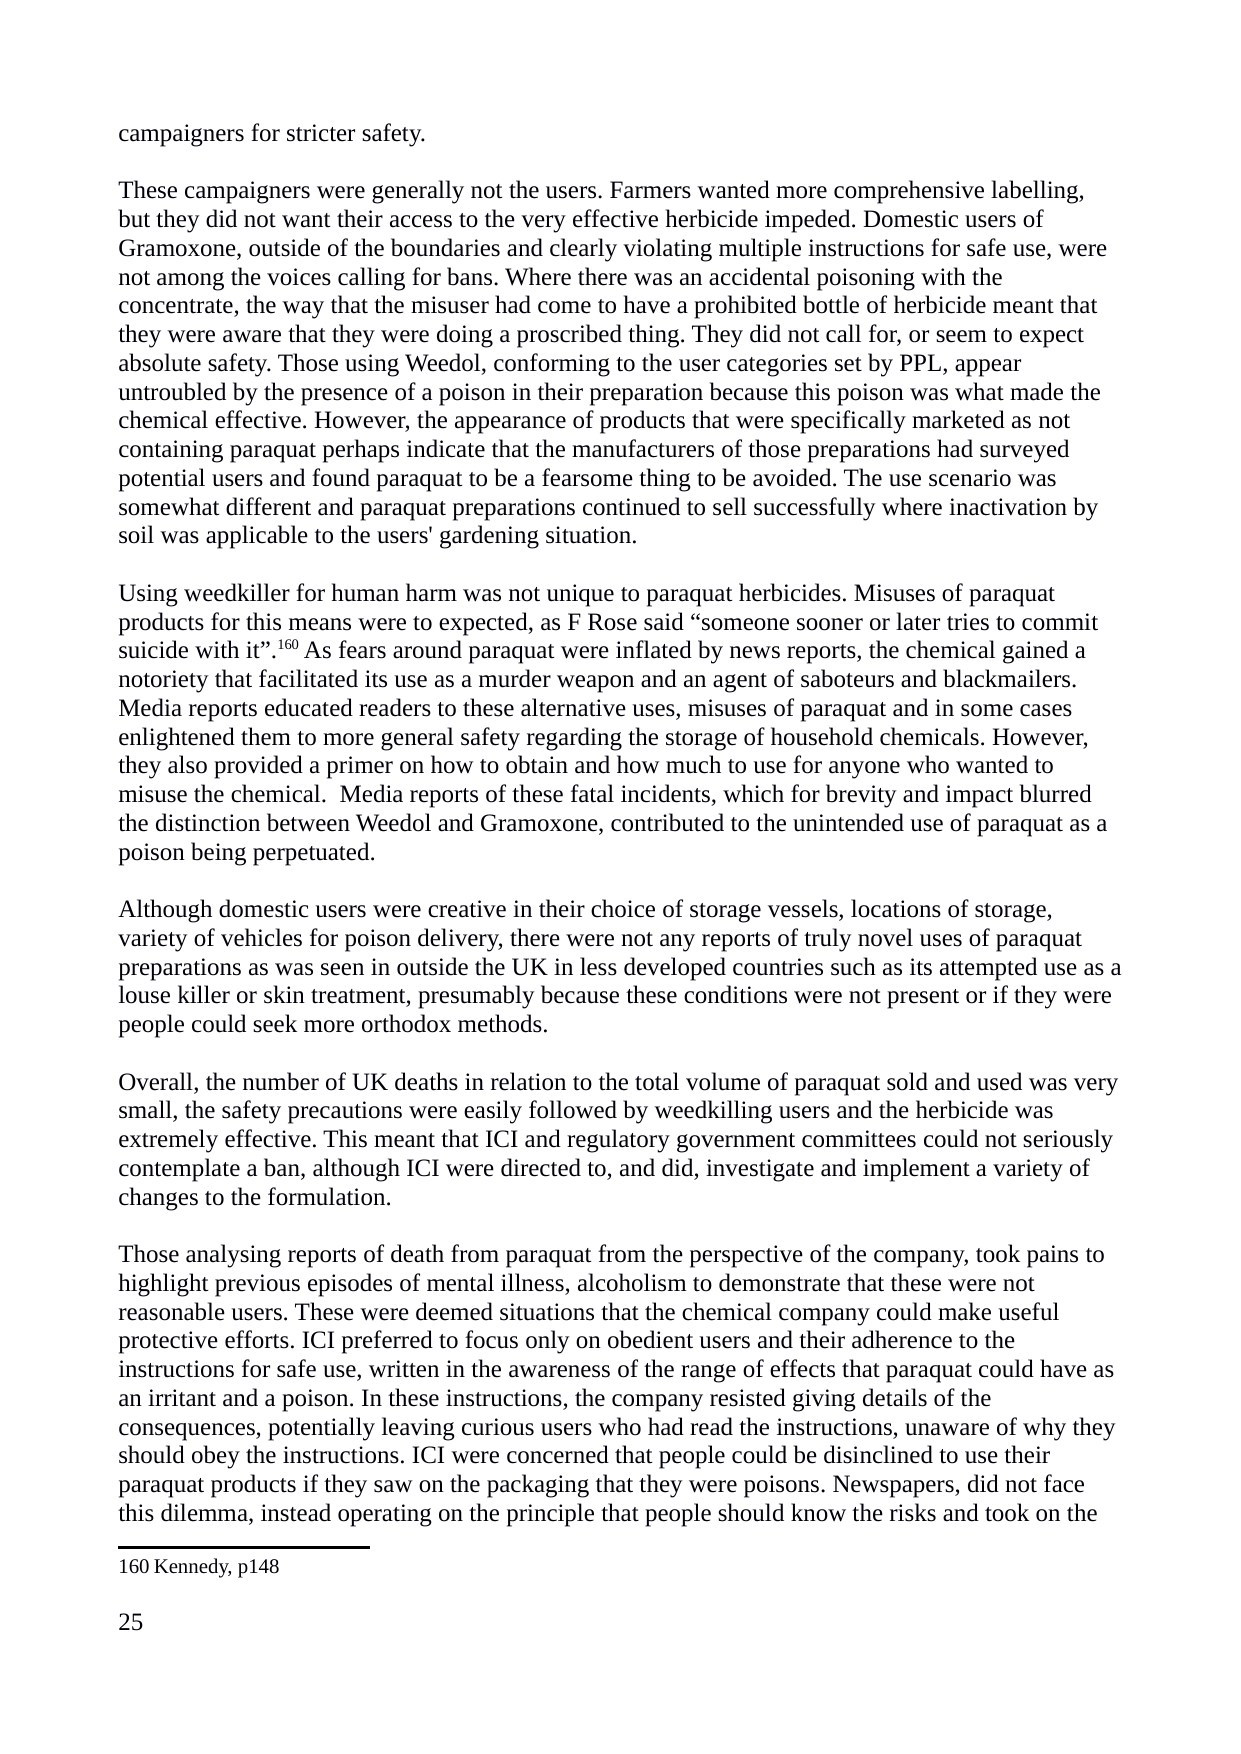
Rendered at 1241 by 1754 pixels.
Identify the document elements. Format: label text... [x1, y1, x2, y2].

text Overall, the number of UK deaths in relation to the total volume of paraquat sold and used was very small, the safety precautions were easily followed by weedkilling users and the herbicide was extremely effective. This meant that ICI and regulatory government committees could not seriously contemplate a ban, although ICI were directed to, and did, investigate and implement a variety of changes to the formulation. [118, 1067, 1122, 1211]
text Although domestic users were creative in their choice of storage vessels, locations of storage, variety of vehicles for poison delivery, there were not any reports of truly novel uses of paraquat preparations as was seen in outside the UK in less developed countries such as its attempted use as a louse killer or skin treatment, presumably because these conditions were not present or if they were people could seek more orthodox methods. [118, 894, 1122, 1038]
text campaigners for stricter safety. [118, 118, 1122, 147]
text Using weedkiller for human harm was not unique to paraquat herbicides. Misuses of paraquat products for this means were to expected, as F Rose said “someone sooner or later tries to commit suicide with it”. As fears around paraquat were inflated by news reports, the chemical gained a notoriety that facilitated its use as a murder weapon and an agent of saboteurs and blackmailers. Media reports educated readers to these alternative uses, misuses of paraquat and in some cases enlightened them to more general safety regarding the storage of household chemicals. However, they also provided a primer on how to obtain and how much to use for anyone who wanted to misuse the chemical. Media reports of these fatal incidents, which for brevity and impact blurred the distinction between Weedol and Gramoxone, contributed to the unintended use of paraquat as a poison being perpetuated. [118, 578, 1122, 866]
text Kennedy, p148 [118, 1553, 1122, 1578]
text These campaigners were generally not the users. Farmers wanted more comprehensive labelling, but they did not want their access to the very effective herbicide impeded. Domestic users of Gramoxone, outside of the boundaries and clearly violating multiple instructions for safe use, were not among the voices calling for bans. Where there was an accidental poisoning with the concentrate, the way that the misuser had come to have a prohibited bottle of herbicide meant that they were aware that they were doing a proscribed thing. They did not call for, or seem to expect absolute safety. Those using Weedol, conforming to the user categories set by PPL, appear untroubled by the presence of a poison in their preparation because this poison was what made the chemical effective. However, the appearance of products that were specifically marketed as not containing paraquat perhaps indicate that the manufacturers of those preparations had surveyed potential users and found paraquat to be a fearsome thing to be avoided. The use scenario was somewhat different and paraquat preparations continued to sell successfully where inactivation by soil was applicable to the users' gardening situation. [118, 176, 1122, 549]
text Those analysing reports of death from paraquat from the perspective of the company, took pains to highlight previous episodes of mental illness, alcoholism to demonstrate that these were not reasonable users. These were deemed situations that the chemical company could make useful protective efforts. ICI preferred to focus only on obedient users and their adherence to the instructions for safe use, written in the awareness of the range of effects that paraquat could have as an irritant and a poison. In these instructions, the company resisted giving details of the consequences, potentially leaving curious users who had read the instructions, unaware of why they should obey the instructions. ICI were concerned that people could be disinclined to use their paraquat products if they saw on the packaging that they were poisons. Newspapers, did not face this dilemma, instead operating on the principle that people should know the risks and took on the [118, 1239, 1122, 1527]
